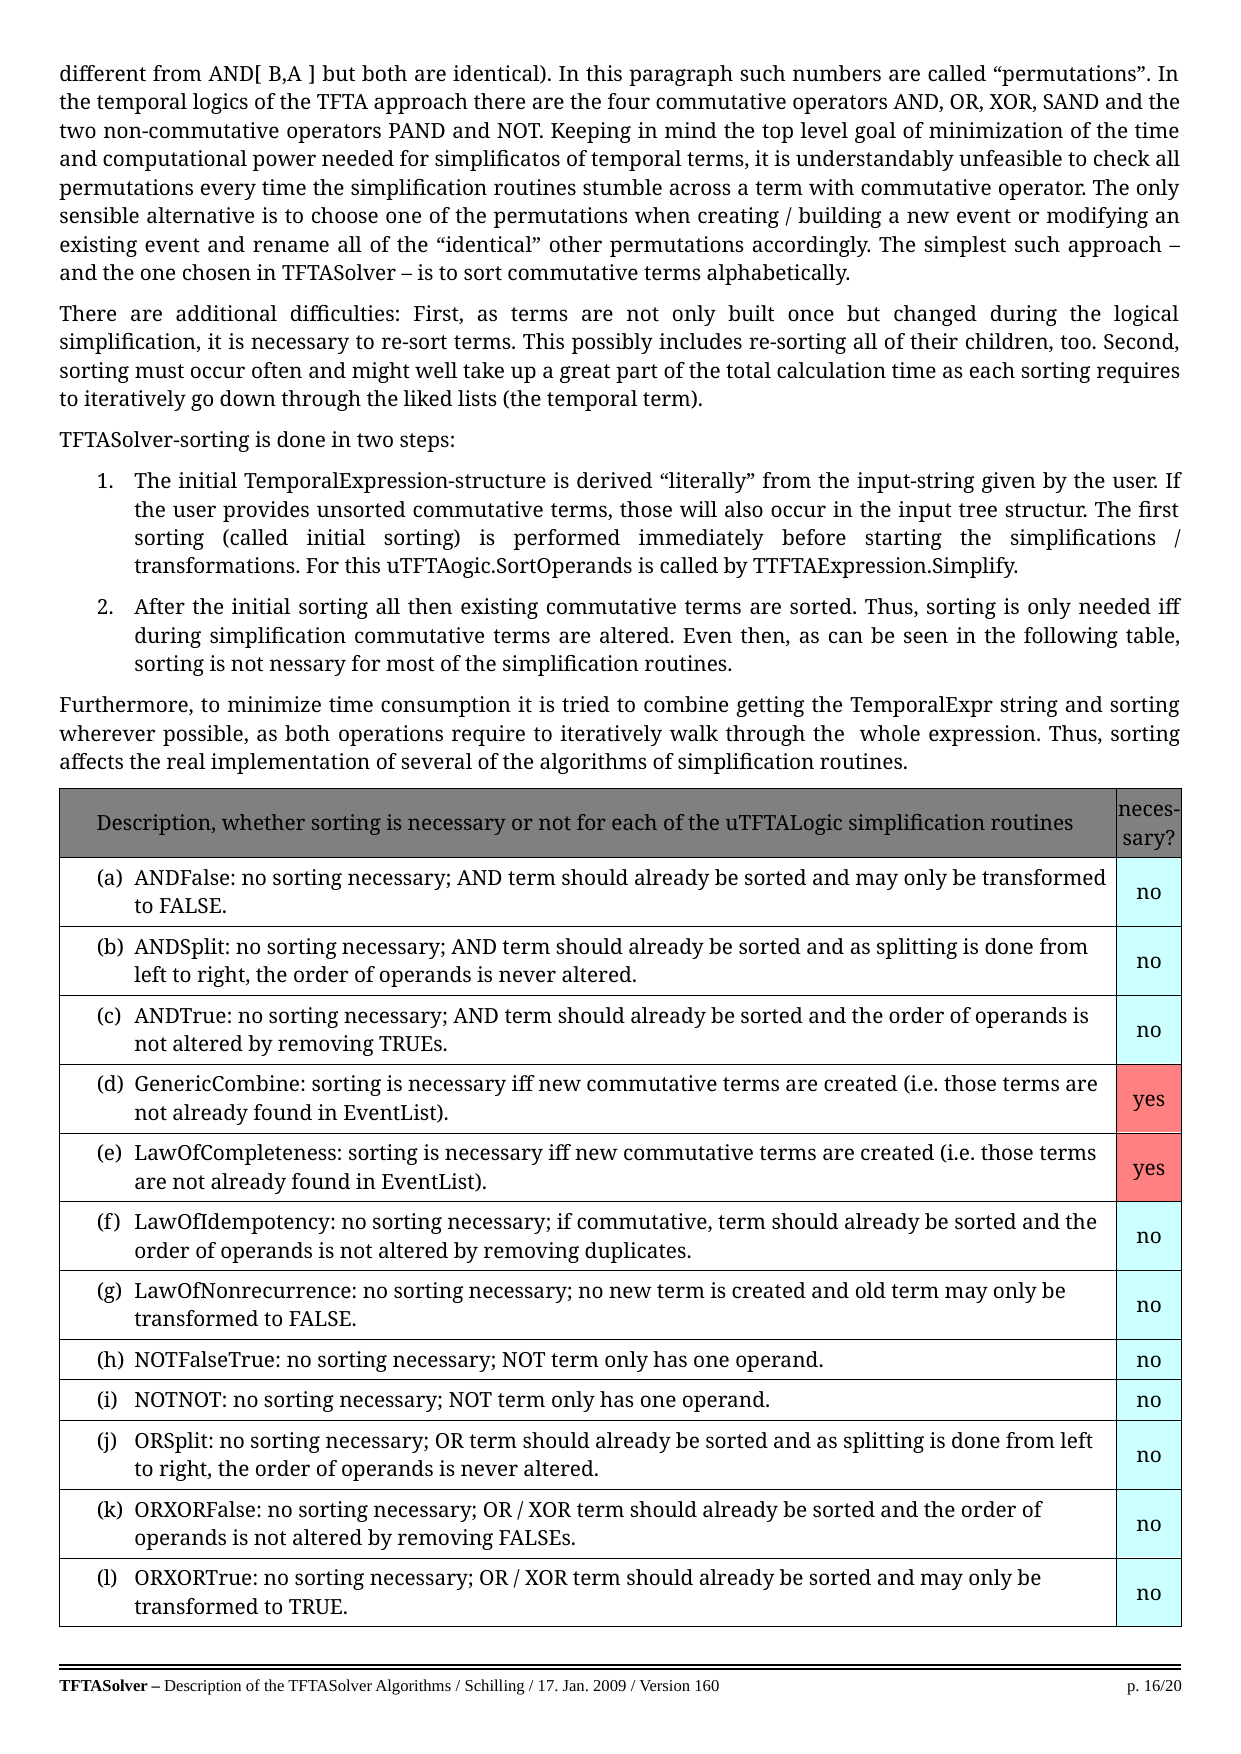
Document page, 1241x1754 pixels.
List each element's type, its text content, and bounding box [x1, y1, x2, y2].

table_cell NOTFalseTrue: no sorting necessary; NOT term only has one operand. [60, 1340, 1116, 1379]
text TFTASolver-sorting is done in two steps: [59, 425, 1181, 454]
list The initial TemporalExpression-structure is derived “literally” from the input-string given by the user. If the user provides unsorted commutative terms, those will also occur in the input tree structur. The first sorting (called initial sorting) is performed immediately before starting the simplifications / transformations. For this uTFTAogic.SortOperands is called by TTFTAExpression.Simplify. [97, 466, 1181, 580]
table_cell ORXORTrue: no sorting necessary; OR / XOR term should already be sorted and may only be transformed to TRUE. [60, 1559, 1116, 1626]
table_cell no [1117, 1490, 1181, 1557]
table_cell LawOfIdempotency: no sorting necessary; if commutative, term should already be sorted and the order of operands is not altered by removing duplicates. [60, 1202, 1116, 1270]
list After the initial sorting all then existing commutative terms are sorted. Thus, sorting is only needed iff during simplification commutative terms are altered. Even then, as can be seen in the following table, sorting is not nessary for most of the simplification routines. [97, 592, 1181, 678]
text different from AND[ B,A ] but both are identical). In this paragraph such numbers are called “permutations”. In the temporal logics of the TFTA approach there are the four commutative operators AND, OR, XOR, SAND and the two non-commutative operators PAND and NOT. Keeping in mind the top level goal of minimization of the time and computational power needed for simplificatos of temporal terms, it is understandably unfeasible to check all permutations every time the simplification routines stumble across a term with commutative operator. The only sensible alternative is to choose one of the permutations when creating / building a new event or modifying an existing event and rename all of the “identical” other permutations accordingly. The simplest such approach – and the one chosen in TFTASolver – is to sort commutative terms alphabetically. [59, 59, 1181, 287]
table_cell ORSplit: no sorting necessary; OR term should already be sorted and as splitting is done from left to right, the order of operands is never altered. [60, 1421, 1116, 1489]
table_cell yes [1117, 1065, 1181, 1132]
table_cell no [1117, 1340, 1181, 1379]
table_cell GenericCombine: sorting is necessary iff new commutative terms are created (i.e. those terms are not already found in EventList). [60, 1065, 1116, 1132]
table_cell ANDTrue: no sorting necessary; AND term should already be sorted and the order of operands is not altered by removing TRUEs. [60, 996, 1116, 1063]
table_header Description, whether sorting is necessary or not for each of the uTFTALogic simplification routines [60, 789, 1116, 857]
text Furthermore, to minimize time consumption it is tried to combine getting the TemporalExpr string and sorting wherever possible, as both operations require to iteratively walk through the whole expression. Thus, sorting affects the real implementation of several of the algorithms of simplification routines. [59, 690, 1181, 776]
table_header neces-sary? [1117, 789, 1181, 857]
table_cell no [1117, 996, 1181, 1063]
table_cell NOTNOT: no sorting necessary; NOT term only has one operand. [60, 1380, 1116, 1420]
table_cell no [1117, 1559, 1181, 1626]
table_cell ORXORFalse: no sorting necessary; OR / XOR term should already be sorted and the order of operands is not altered by removing FALSEs. [60, 1490, 1116, 1557]
table_cell no [1117, 858, 1181, 926]
table_cell no [1117, 1202, 1181, 1270]
text There are additional difficulties: First, as terms are not only built once but changed during the logical simplification, it is necessary to re-sort terms. This possibly includes re-sorting all of their children, too. Second, sorting must occur often and might well take up a great part of the total calculation time as each sorting requires to iteratively go down through the liked lists (the temporal term). [59, 299, 1181, 413]
table_cell LawOfNonrecurrence: no sorting necessary; no new term is created and old term may only be transformed to FALSE. [60, 1271, 1116, 1339]
table_cell no [1117, 1271, 1181, 1339]
table_cell ANDFalse: no sorting necessary; AND term should already be sorted and may only be transformed to FALSE. [60, 858, 1116, 926]
table_cell LawOfCompleteness: sorting is necessary iff new commutative terms are created (i.e. those terms are not already found in EventList). [60, 1134, 1116, 1201]
table_cell no [1117, 927, 1181, 995]
table_cell no [1117, 1421, 1181, 1489]
table_cell no [1117, 1380, 1181, 1420]
table_cell yes [1117, 1134, 1181, 1201]
table_cell ANDSplit: no sorting necessary; AND term should already be sorted and as splitting is done from left to right, the order of operands is never altered. [60, 927, 1116, 995]
